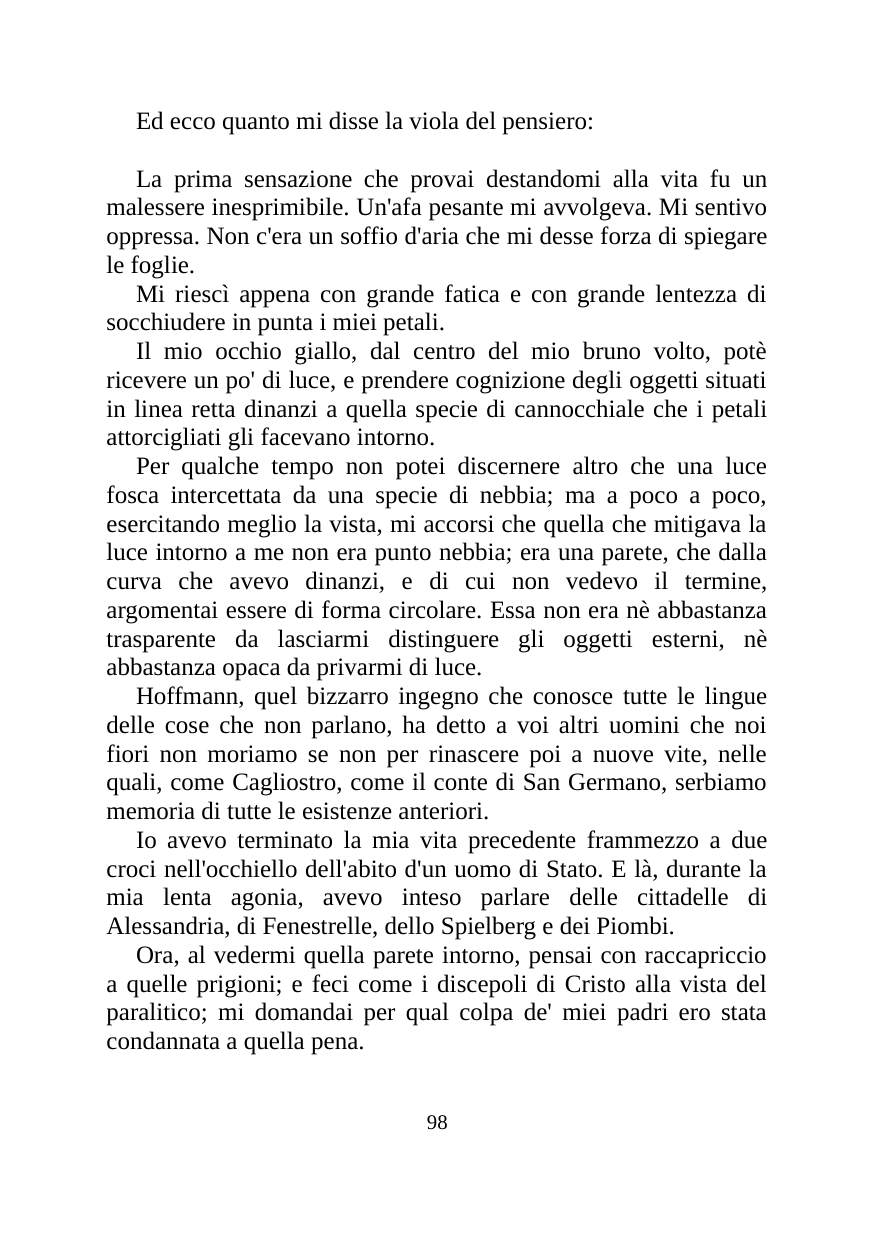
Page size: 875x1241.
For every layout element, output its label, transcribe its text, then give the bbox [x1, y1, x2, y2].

text Ed ecco quanto mi disse la viola del pensiero: [106, 106, 768, 135]
text Per qualche tempo non potei discernere altro che una luce fosca intercettata da una specie di nebbia; ma a poco a poco, esercitando meglio la vista, mi accorsi che quella che mitigava la luce intorno a me non era punto nebbia; era una parete, che dalla curva che avevo dinanzi, e di cui non vedevo il termine, argomentai essere di forma circolare. Essa non era nè abbastanza trasparente da lasciarmi distinguere gli oggetti esterni, nè abbastanza opaca da privarmi di luce. [106, 451, 768, 681]
text Mi riescì appena con grande fatica e con grande lentezza di socchiudere in punta i miei petali. [106, 279, 768, 336]
text La prima sensazione che provai destandomi alla vita fu un malessere inesprimibile. Un'afa pesante mi avvolgeva. Mi sentivo oppressa. Non c'era un soffio d'aria che mi desse forza di spiegare le foglie. [106, 164, 768, 279]
text Ora, al vedermi quella parete intorno, pensai con raccapriccio a quelle prigioni; e feci come i discepoli di Cristo alla vista del paralitico; mi domandai per qual colpa de' miei padri ero stata condannata a quella pena. [106, 940, 768, 1055]
text Hoffmann, quel bizzarro ingegno che conosce tutte le lingue delle cose che non parlano, ha detto a voi altri uomini che noi fiori non moriamo se non per rinascere poi a nuove vite, nelle quali, come Cagliostro, come il conte di San Germano, serbiamo memoria di tutte le esistenze anteriori. [106, 681, 768, 825]
text Io avevo terminato la mia vita precedente frammezzo a due croci nell'occhiello dell'abito d'un uomo di Stato. E là, durante la mia lenta agonia, avevo inteso parlare delle cittadelle di Alessandria, di Fenestrelle, dello Spielberg e dei Piombi. [106, 825, 768, 940]
text Il mio occhio giallo, dal centro del mio bruno volto, potè ricevere un po' di luce, e prendere cognizione degli oggetti situati in linea retta dinanzi a quella specie di cannocchiale che i petali attorcigliati gli facevano intorno. [106, 336, 768, 451]
